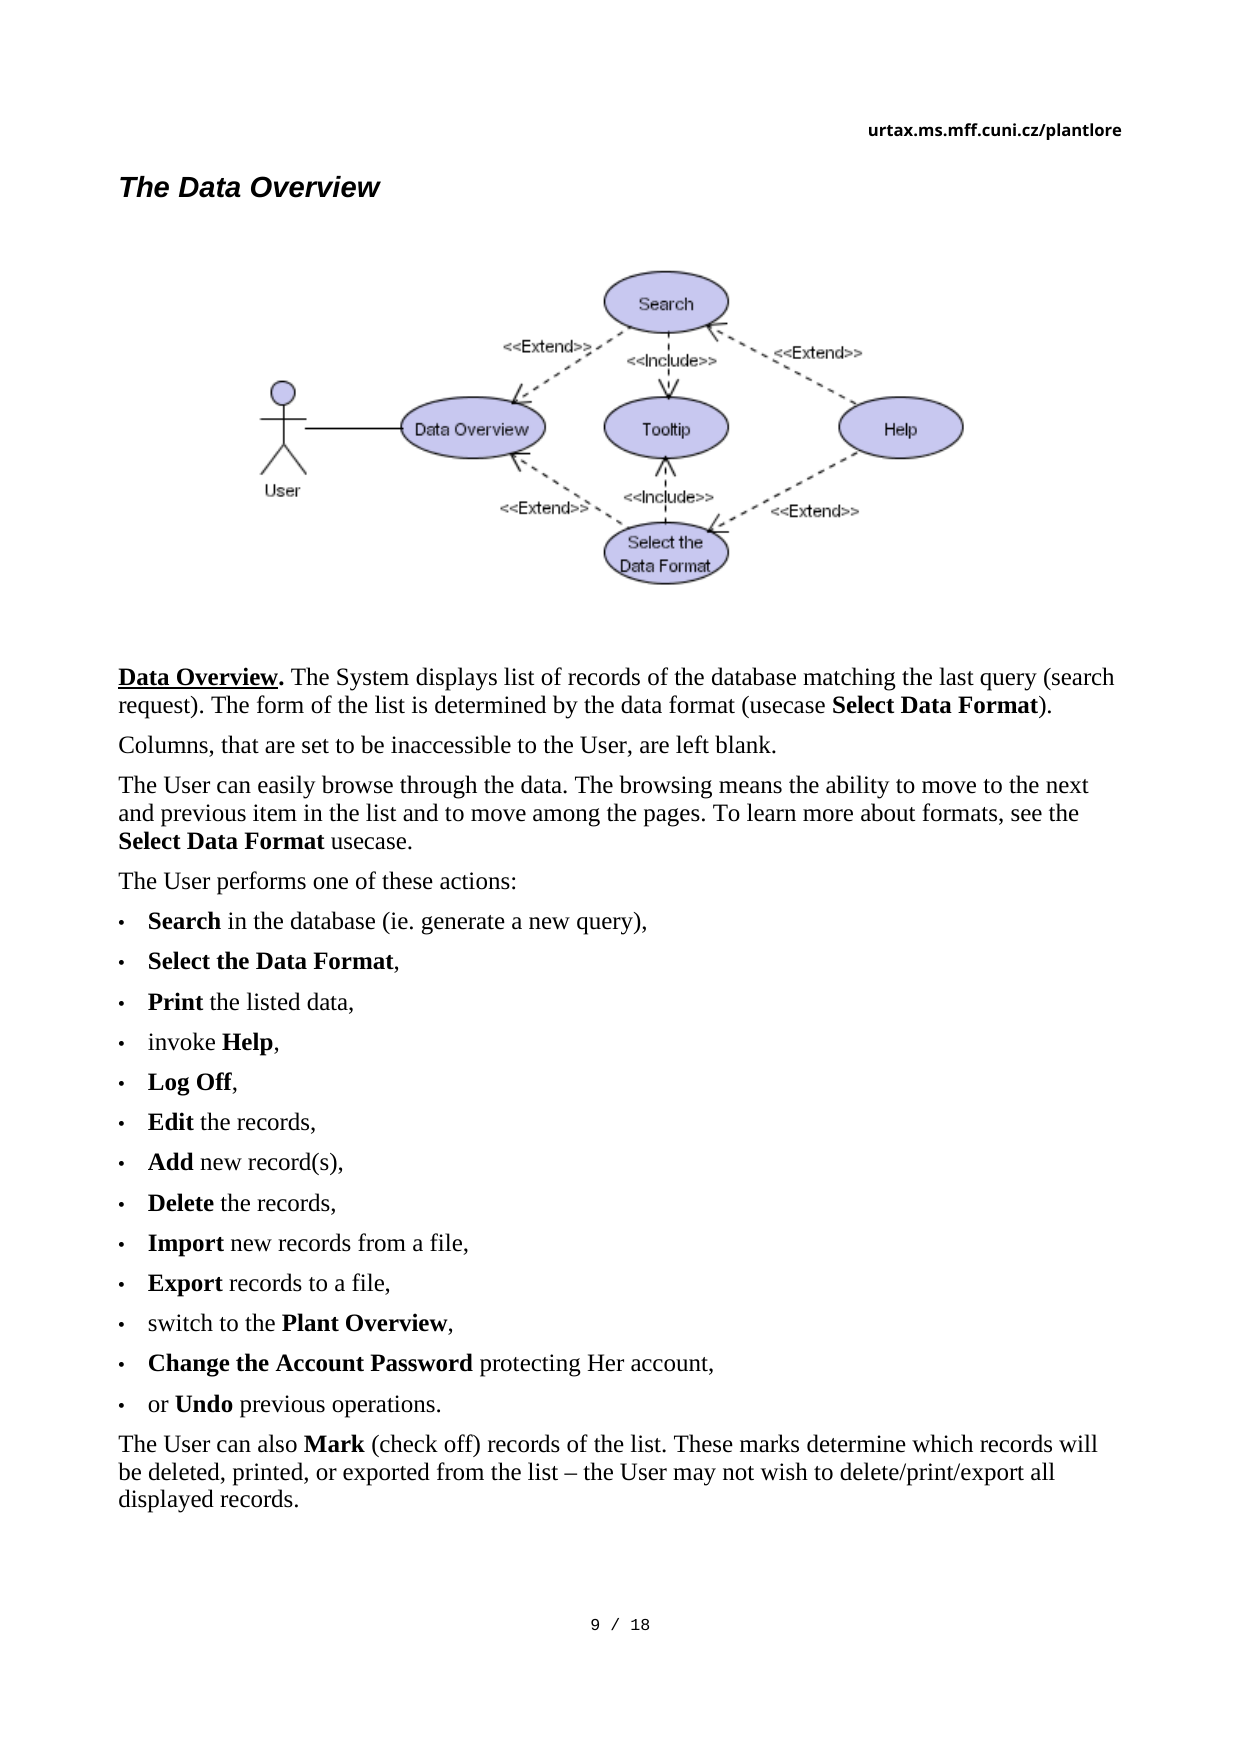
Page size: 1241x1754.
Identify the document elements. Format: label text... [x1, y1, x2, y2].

text Columns, that are set to be inaccessible to the User, are left blank. [118, 731, 1122, 759]
list Select the Data Format, [118, 947, 1122, 975]
list Import new records from a file, [118, 1229, 1122, 1257]
list Log Off, [118, 1068, 1122, 1096]
list Search in the database (ie. generate a new query), [118, 907, 1122, 935]
list or Undo previous operations. [118, 1390, 1122, 1417]
list Add new record(s), [118, 1148, 1122, 1176]
list Edit the records, [118, 1108, 1122, 1136]
list Print the listed data, [118, 988, 1122, 1015]
picture [227, 243, 1013, 624]
text Data Overview. The System displays list of records of the database matching the last query (search request). The form of the list is determined by the data format (usecase Select Data Format). [118, 663, 1122, 719]
list switch to the Plant Overview, [118, 1309, 1122, 1337]
list Change the Account Password protecting Her account, [118, 1349, 1122, 1377]
list Delete the records, [118, 1189, 1122, 1216]
list invoke Help, [118, 1028, 1122, 1056]
list Export records to a file, [118, 1269, 1122, 1297]
text The User performs one of these actions: [118, 867, 1122, 895]
text The User can also Mark (check off) records of the list. These marks determine which records will be deleted, printed, or exported from the list – the User may not wish to delete/print/export all displayed records. [118, 1430, 1122, 1513]
text The User can easily browse through the data. The browsing means the ability to move to the next and previous item in the list and to move among the pages. To learn more about formats, see the Select Data Format usecase. [118, 771, 1122, 854]
subtitle The Data Overview [118, 171, 1122, 203]
